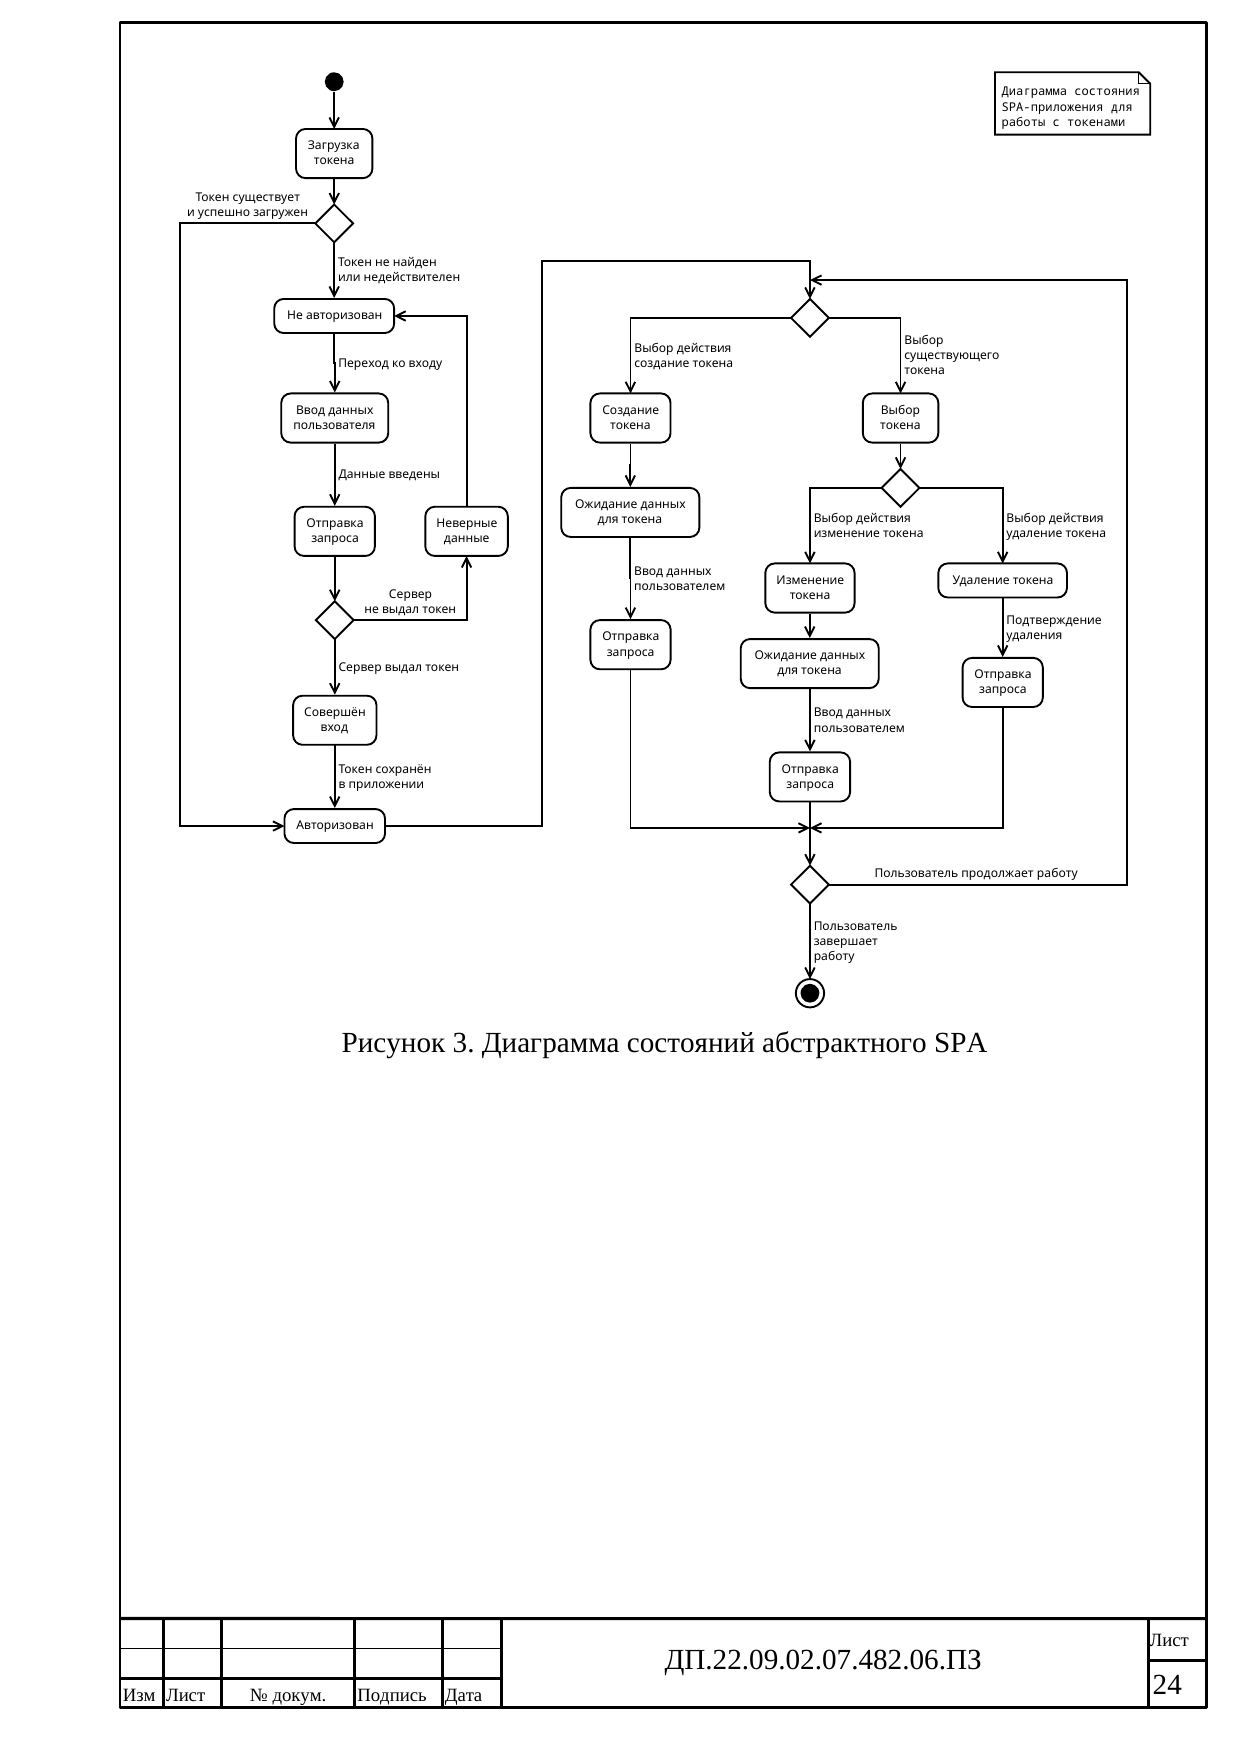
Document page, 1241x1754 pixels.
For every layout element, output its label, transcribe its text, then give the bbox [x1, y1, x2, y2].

text Рисунок 3. Диаграмма состояний абстрактного SPA [177, 71, 1152, 1059]
